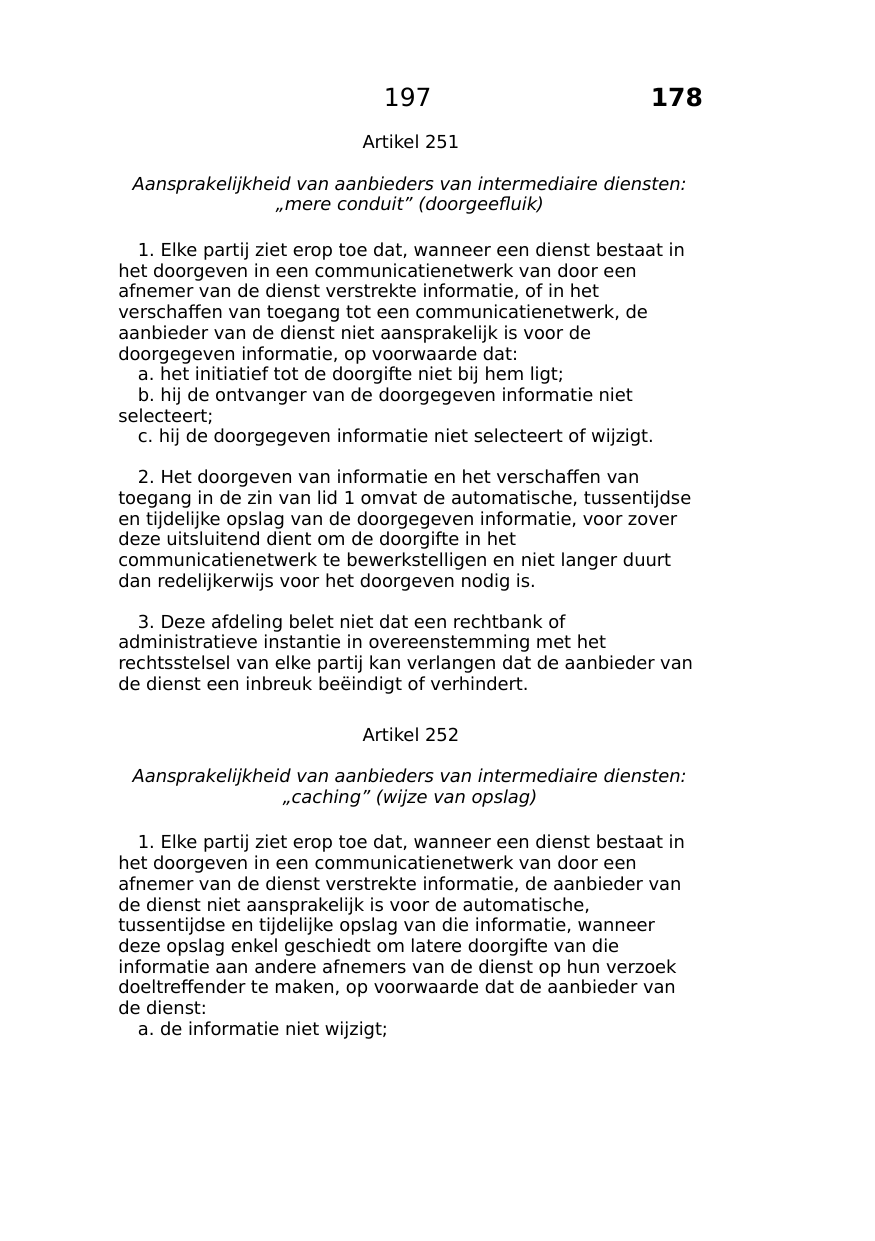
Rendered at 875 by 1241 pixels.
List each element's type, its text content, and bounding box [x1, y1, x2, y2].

text 1. Elke partij ziet erop toe dat, wanneer een dienst bestaat in het doorgeven in een communicatienetwerk van door een afnemer van de dienst verstrekte informatie, of in het verschaffen van toegang tot een communicatienetwerk, de aanbieder van de dienst niet aansprakelijk is voor de doorgegeven informatie, op voorwaarde dat: [118, 240, 703, 364]
text 1. Elke partij ziet erop toe dat, wanneer een dienst bestaat in het doorgeven in een communicatienetwerk van door een afnemer van de dienst verstrekte informatie, de aanbieder van de dienst niet aansprakelijk is voor de automatische, tussentijdse en tijdelijke opslag van die informatie, wanneer deze opslag enkel geschiedt om latere doorgifte van die informatie aan andere afnemers van de dienst op hun verzoek doeltreffender te maken, op voorwaarde dat de aanbieder van de dienst: [118, 832, 703, 1019]
text b. hij de ontvanger van de doorgegeven informatie niet selecteert; [118, 385, 703, 426]
text 2. Het doorgeven van informatie en het verschaffen van toegang in de zin van lid 1 omvat de automatische, tussentijdse en tijdelijke opslag van de doorgegeven informatie, voor zover deze uitsluitend dient om de doorgifte in het communicatienetwerk te bewerkstelligen en niet langer duurt dan redelijkerwijs voor het doorgeven nodig is. [118, 467, 703, 591]
text a. het initiatief tot de doorgifte niet bij hem ligt; [118, 364, 703, 385]
subtitle Artikel 252 Aansprakelijkheid van aanbieders van intermediaire diensten: „caching” (wijze van opslag) [118, 724, 703, 807]
subtitle Artikel 251 Aansprakelijkheid van aanbieders van intermediaire diensten: „mere conduit” (doorgeefluik) [118, 132, 703, 215]
text c. hij de doorgegeven informatie niet selecteert of wijzigt. [118, 426, 703, 447]
text a. de informatie niet wijzigt; [118, 1019, 703, 1039]
text 3. Deze afdeling belet niet dat een rechtbank of administratieve instantie in overeenstemming met het rechtsstelsel van elke partij kan verlangen dat de aanbieder van de dienst een inbreuk beëindigt of verhindert. [118, 611, 703, 694]
